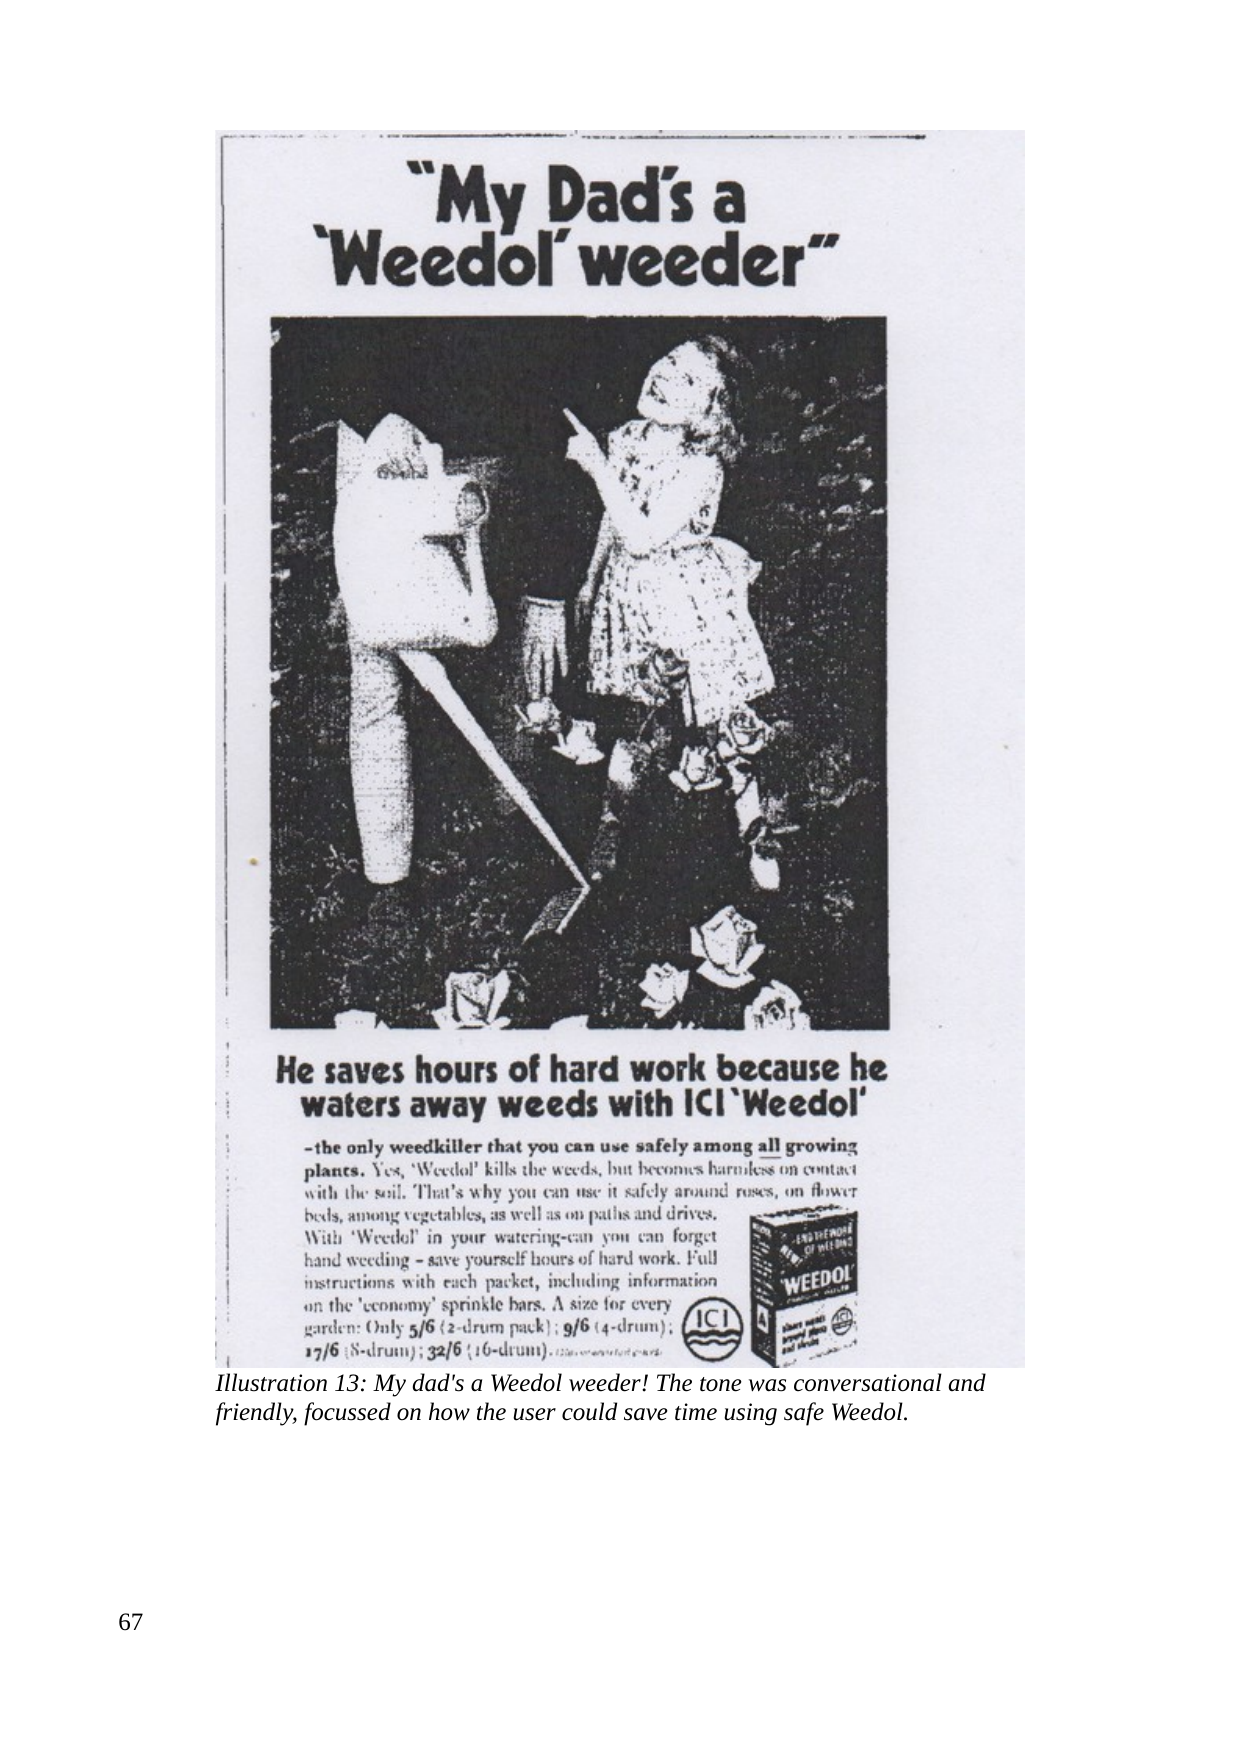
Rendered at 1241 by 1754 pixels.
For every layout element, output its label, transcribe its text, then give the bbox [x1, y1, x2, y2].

text Illustration 13: My dad's a Weedol weeder! The tone was conversational and friendly, focussed on how the user could save time using safe Weedol. [215, 1368, 1025, 1425]
picture [215, 130, 1025, 1368]
